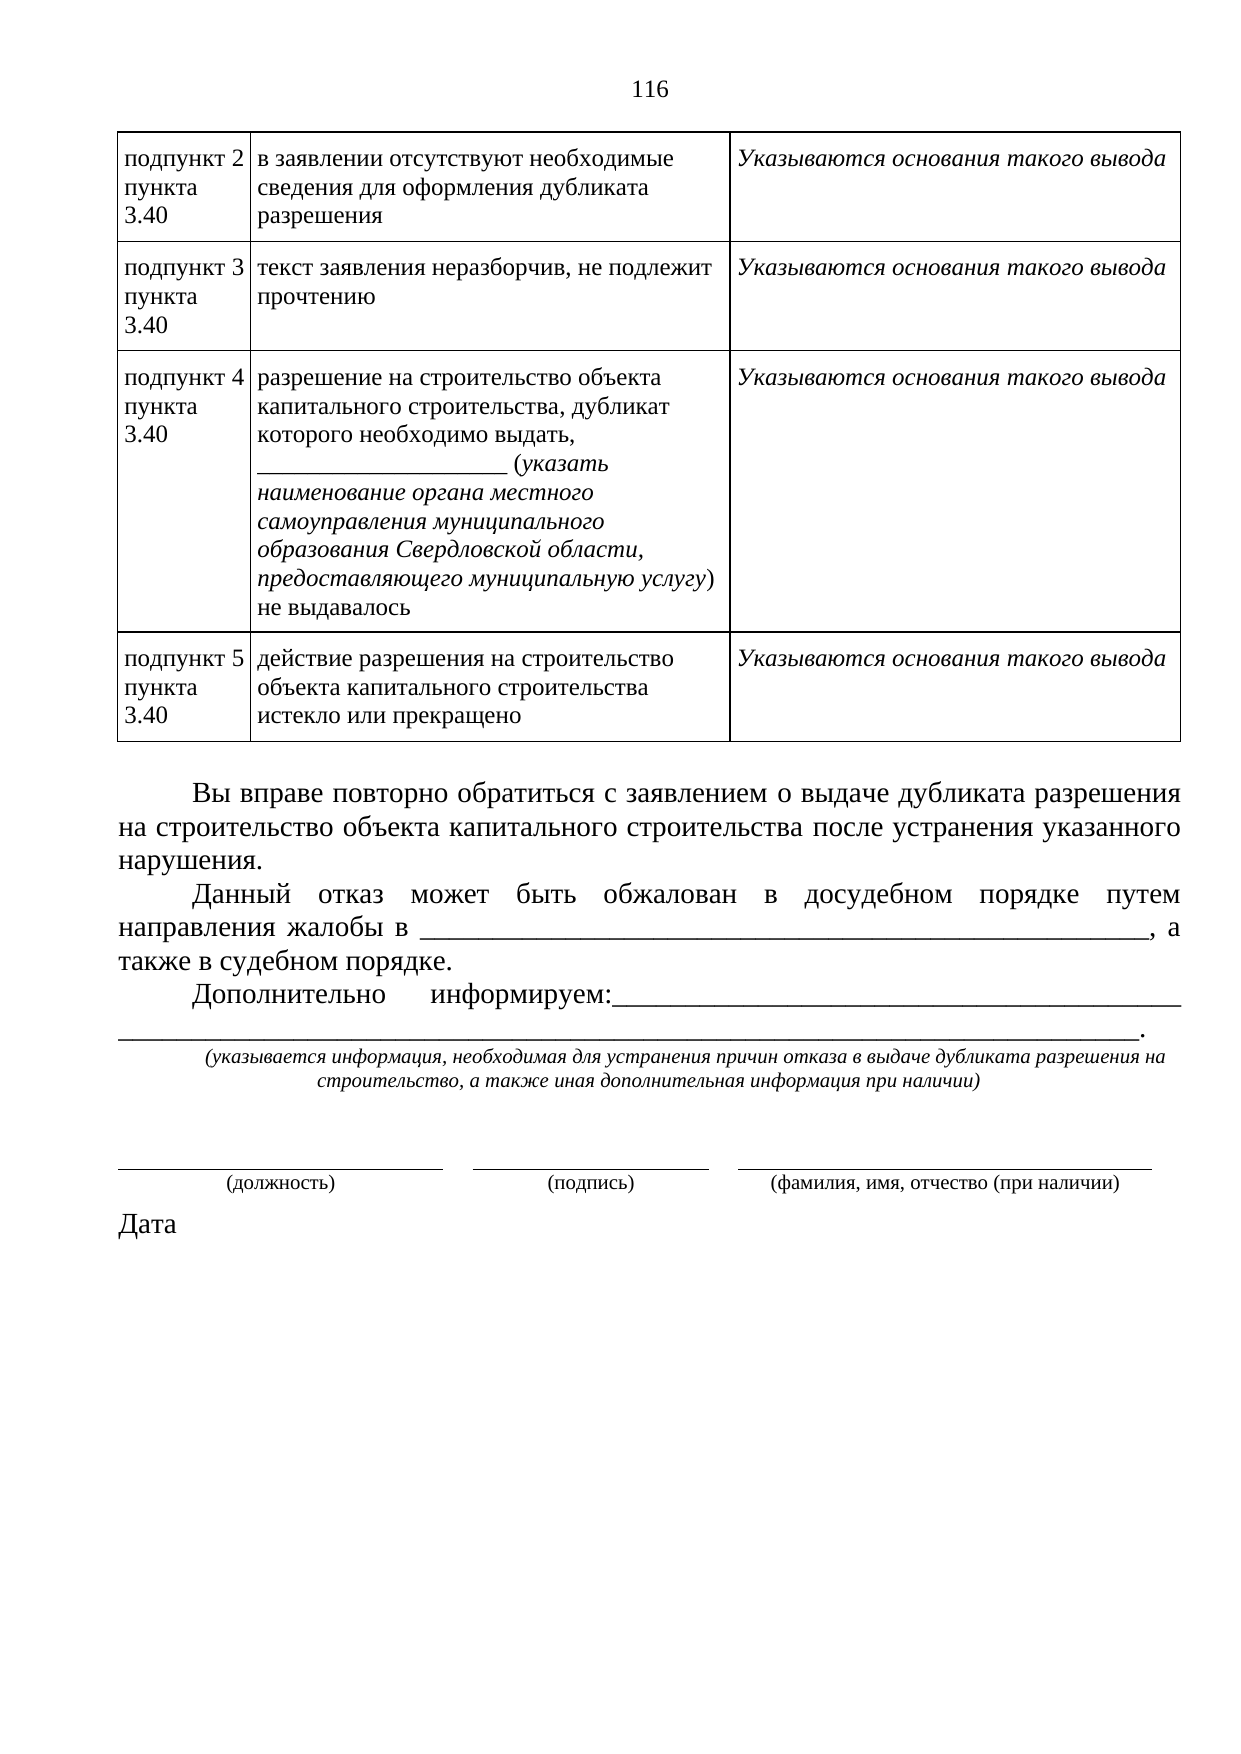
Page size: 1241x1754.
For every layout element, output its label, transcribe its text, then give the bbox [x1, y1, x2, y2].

text (указывается информация, необходимая для устранения причин отказа в выдаче дубликата разрешения на строительство, а также иная дополнительная информация при наличии) [118, 1044, 1181, 1092]
table_header [443, 1140, 472, 1169]
table_header [738, 1140, 1152, 1169]
table_cell [443, 1169, 472, 1194]
table_cell Указываются основания такого вывода [731, 633, 1180, 741]
table_cell Указываются основания такого вывода [731, 351, 1180, 631]
table_cell подпункт 5 пункта 3.40 [118, 633, 250, 741]
table_cell подпункт 2 пункта 3.40 [118, 133, 250, 241]
table_cell Указываются основания такого вывода [731, 242, 1180, 350]
table_header [709, 1140, 738, 1169]
table_cell Указываются основания такого вывода [731, 133, 1180, 241]
table_cell подпункт 3 пункта 3.40 [118, 242, 250, 350]
table_cell (подпись) [473, 1170, 709, 1194]
table_header [473, 1140, 709, 1169]
table_cell в заявлении отсутствуют необходимые сведения для оформления дубликата разрешения [251, 133, 729, 241]
table_cell [709, 1169, 738, 1194]
text Вы вправе повторно обратиться с заявлением о выдаче дубликата разрешения на строительство объекта капитального строительства после устранения указанного нарушения. [118, 775, 1181, 876]
text Дополнительно информируем:_______________________________________ ______________________________________________________________________. [118, 977, 1181, 1044]
table_cell (фамилия, имя, отчество (при наличии) [738, 1170, 1152, 1194]
table_cell подпункт 4 пункта 3.40 [118, 351, 250, 631]
table_cell разрешение на строительство объекта капитального строительства, дубликат которого необходимо выдать, ____________________ (указать наименование органа местного самоуправления муниципального образования Свердловской области, предоставляющего муниципальную услугу) не выдавалось [251, 351, 729, 631]
text Данный отказ может быть обжалован в досудебном порядке путем направления жалобы в __________________________________________________, а также в судебном порядке. [118, 876, 1181, 977]
table_header [118, 1140, 443, 1169]
table_cell (должность) [118, 1170, 443, 1194]
table_cell текст заявления неразборчив, не подлежит прочтению [251, 242, 729, 350]
text Дата [118, 1206, 1181, 1240]
table_cell действие разрешения на строительство объекта капитального строительства истекло или прекращено [251, 633, 729, 741]
